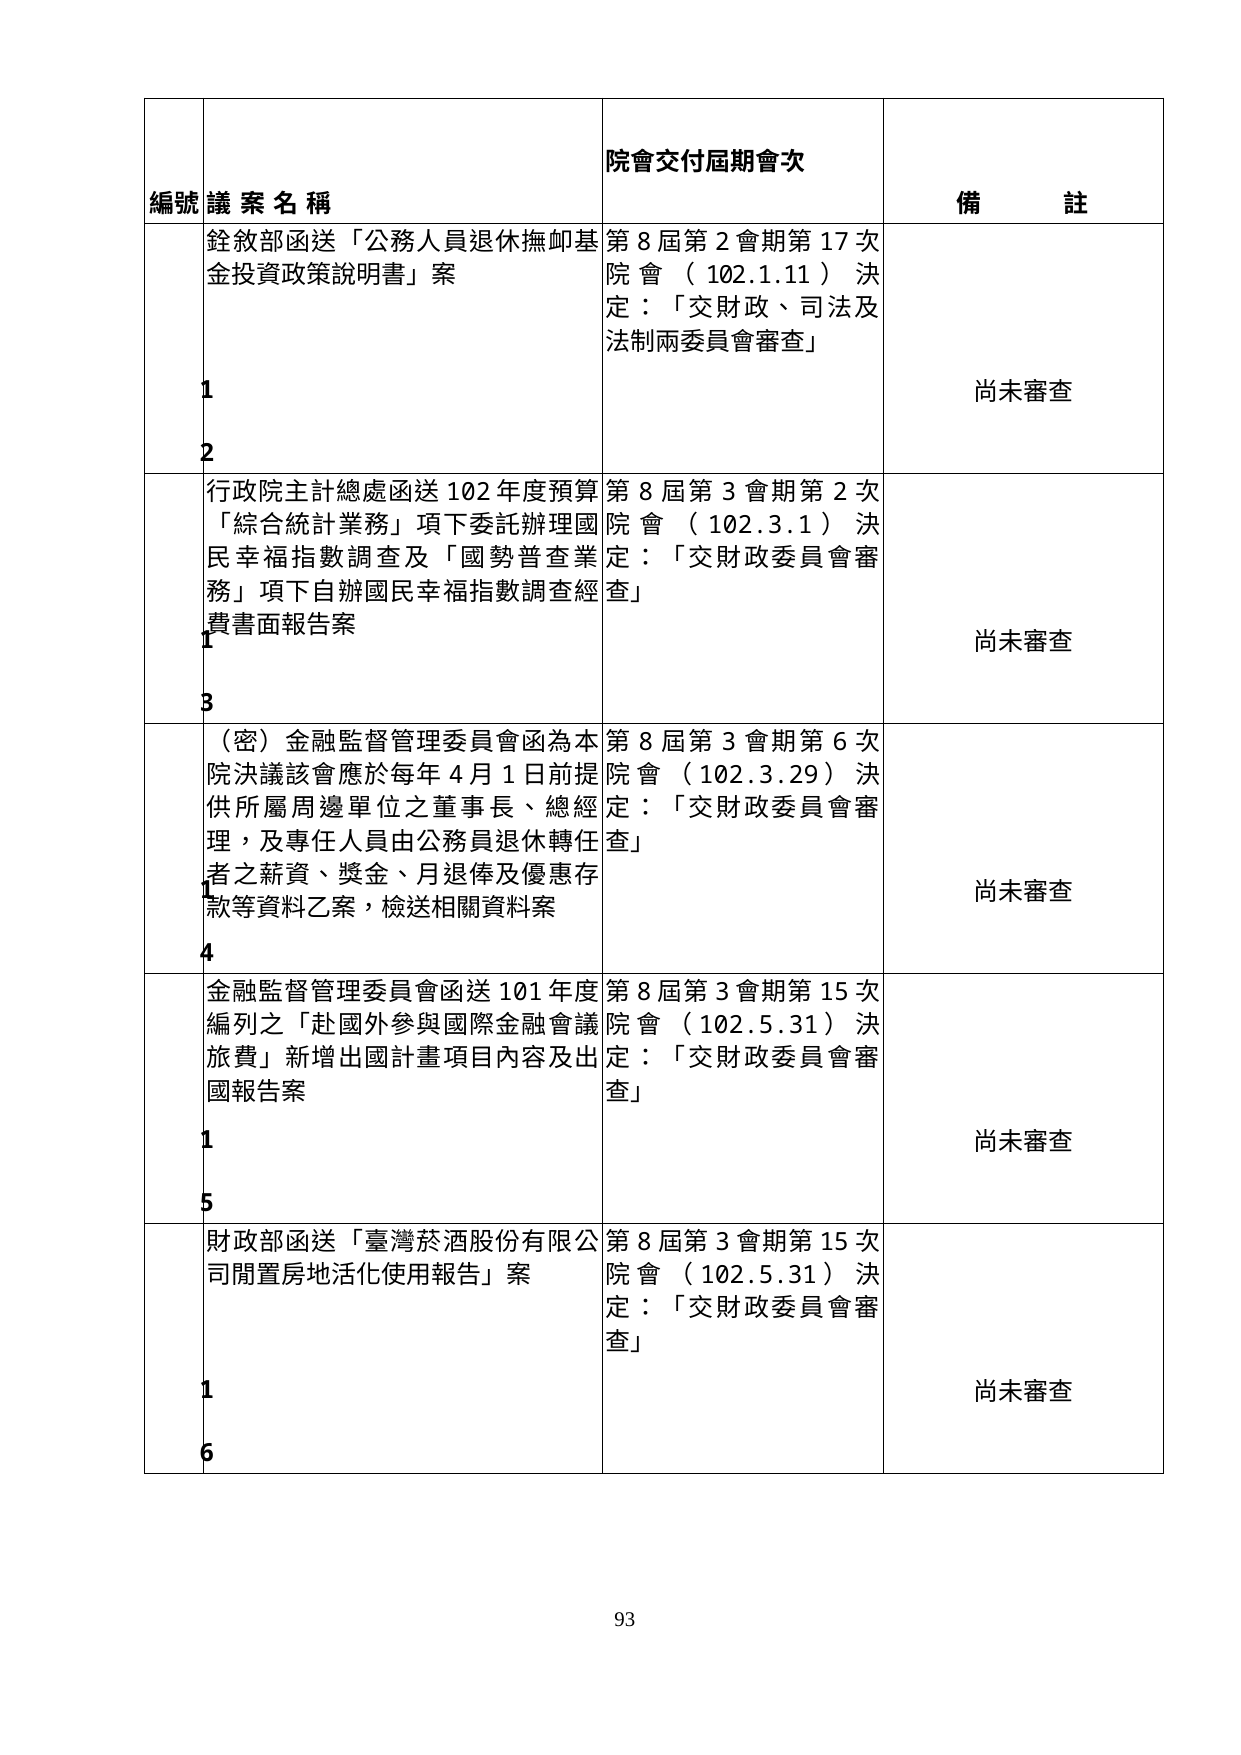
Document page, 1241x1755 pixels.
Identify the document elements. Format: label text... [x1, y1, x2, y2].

table_cell 第8屆第3會期第2次院會（102.3.1）決定：「交財政委員會審查」 [603, 474, 883, 722]
table_cell 尚未審查 [884, 224, 1163, 472]
table_cell 第8屆第2會期第17次院會（102.1.11）決定：「交財政、司法及法制兩委員會審查」 [603, 224, 883, 472]
table_cell 第8屆第3會期第6次院會（102.3.29）決定：「交財政委員會審查」 [603, 724, 883, 972]
table_header 編號 [145, 99, 203, 222]
table_header 備 註 [884, 99, 1163, 222]
table_header 院會交付屆期會次 [603, 99, 883, 222]
table_cell [145, 724, 203, 972]
table_cell 尚未審查 [884, 974, 1163, 1222]
table_cell 行政院主計總處函送102年度預算「綜合統計業務」項下委託辦理國民幸福指數調查及「國勢普查業務」項下自辦國民幸福指數調查經費書面報告案 [204, 474, 602, 722]
table_cell 第8屆第3會期第15次院會（102.5.31）決定：「交財政委員會審查」 [603, 1224, 883, 1472]
table_header 議案名稱 [204, 99, 602, 222]
table_cell 金融監督管理委員會函送101年度編列之「赴國外參與國際金融會議旅費」新增出國計畫項目內容及出國報告案 [204, 974, 602, 1222]
table_cell 銓敘部函送「公務人員退休撫卹基金投資政策說明書」案 [204, 224, 602, 472]
table_cell [145, 1224, 203, 1472]
table_cell [145, 974, 203, 1222]
table_cell 尚未審查 [884, 474, 1163, 722]
table_cell 第8屆第3會期第15次院會（102.5.31）決定：「交財政委員會審查」 [603, 974, 883, 1222]
table_cell 財政部函送「臺灣菸酒股份有限公司閒置房地活化使用報告」案 [204, 1224, 602, 1472]
table_cell [145, 224, 203, 472]
table_cell [145, 474, 203, 722]
table_cell 尚未審查 [884, 1224, 1163, 1472]
table_cell 尚未審查 [884, 724, 1163, 972]
table_cell （密）金融監督管理委員會函為本院決議該會應於每年4月1日前提供所屬周邊單位之董事長、總經理，及專任人員由公務員退休轉任者之薪資、獎金、月退俸及優惠存款等資料乙案，檢送相關資料案 [204, 724, 602, 972]
